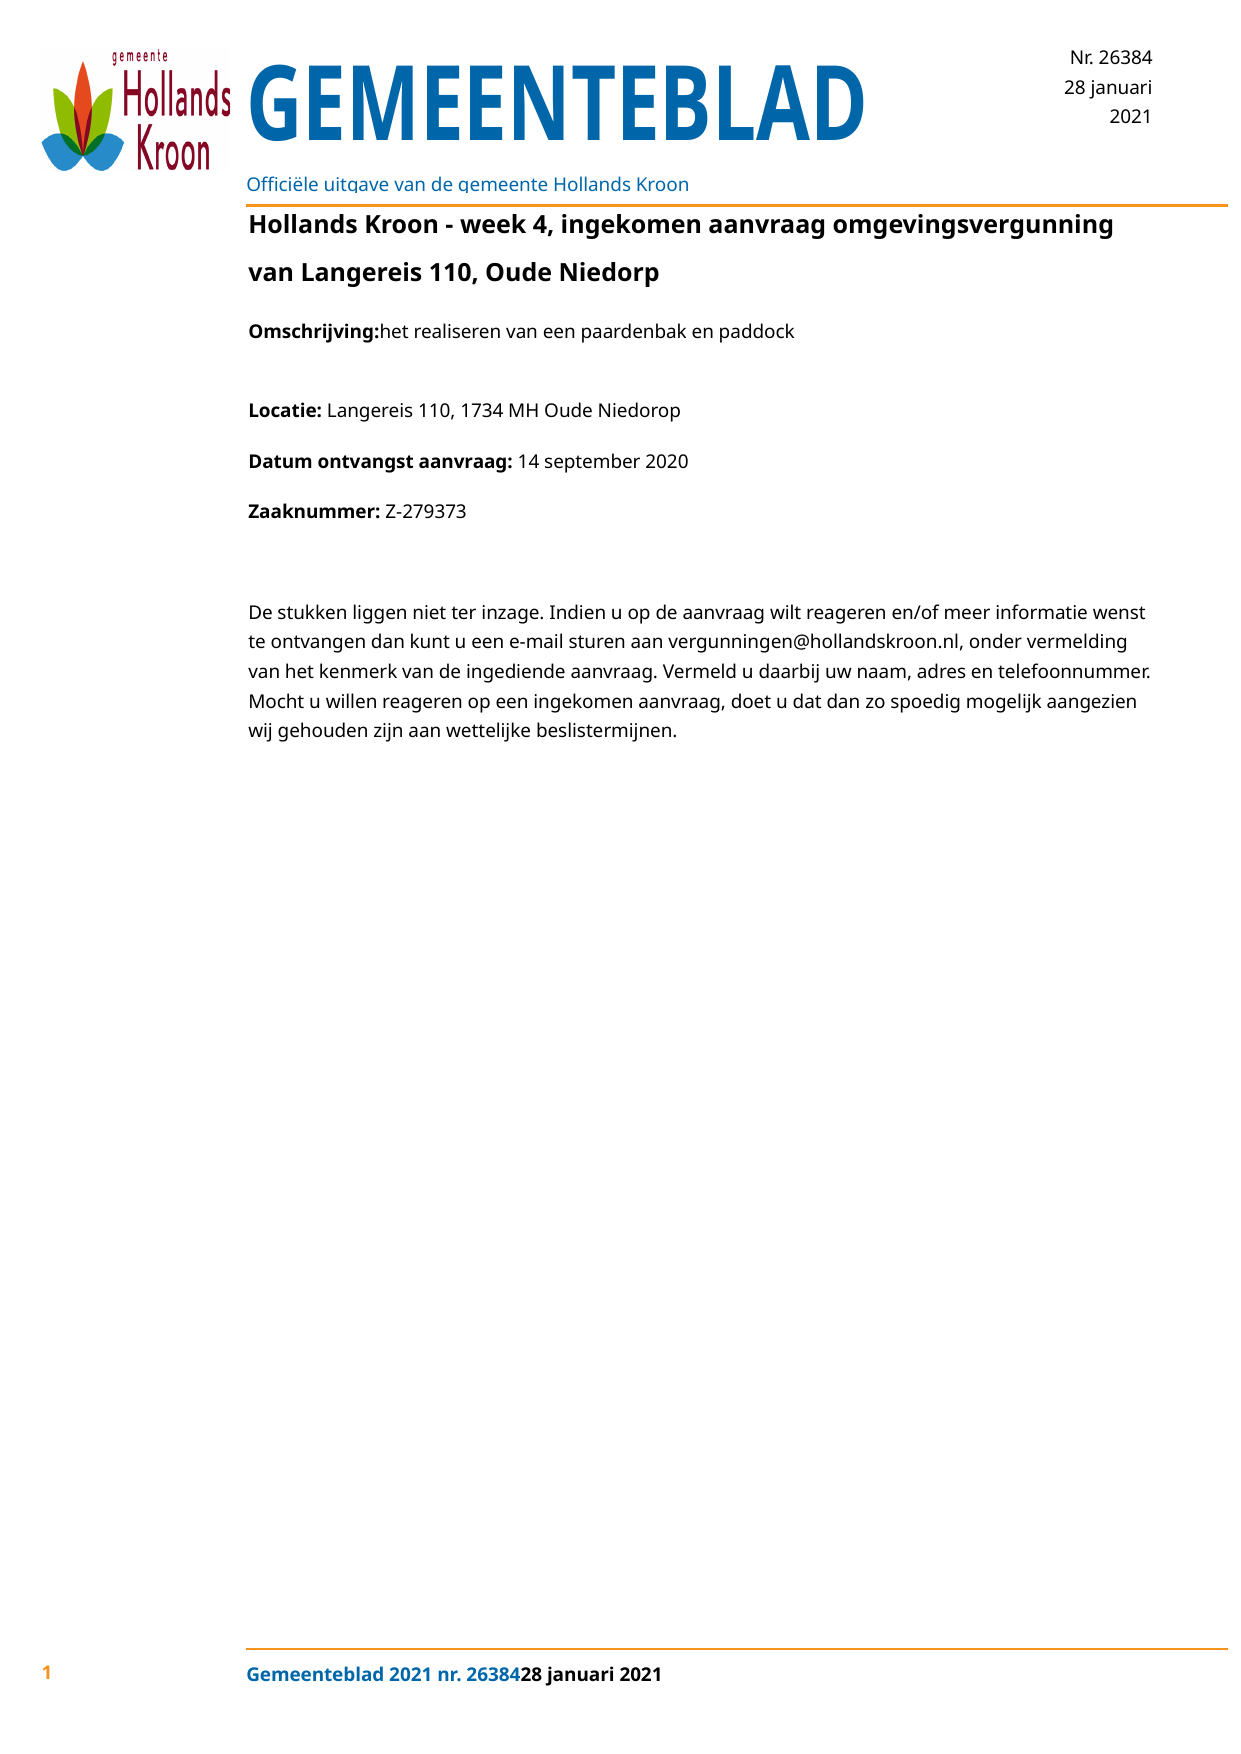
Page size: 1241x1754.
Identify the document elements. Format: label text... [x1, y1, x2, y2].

text Zaaknummer: Z-279373 [248, 498, 1152, 524]
text Datum ontvangst aanvraag: 14 september 2020 [248, 448, 1152, 473]
text Locatie: Langereis 110, 1734 MH Oude Niedorop [248, 397, 1152, 423]
table_header [248, 369, 1152, 394]
text De stukken liggen niet ter inzage. Indien u op de aanvraag wilt reageren en/of meer informatie wenst te ontvangen dan kunt u een e-mail sturen aan vergunningen@hollandskroon.nl, onder vermelding van het kenmerk van de ingediende aanvraag. Vermeld u daarbij uw naam, adres en telefoonnummer. Mocht u willen reageren op een ingekomen aanvraag, doet u dat dan zo spoedig mogelijk aangezien wij gehouden zijn aan wettelijke beslistermijnen. [248, 599, 1152, 743]
text Omschrijving:het realiseren van een paardenbak en paddock [248, 318, 1152, 344]
text Hollands Kroon - week 4, ingekomen aanvraag omgevingsvergunning van Langereis 110, Oude Niedorp [248, 207, 1152, 288]
picture [41, 47, 231, 172]
